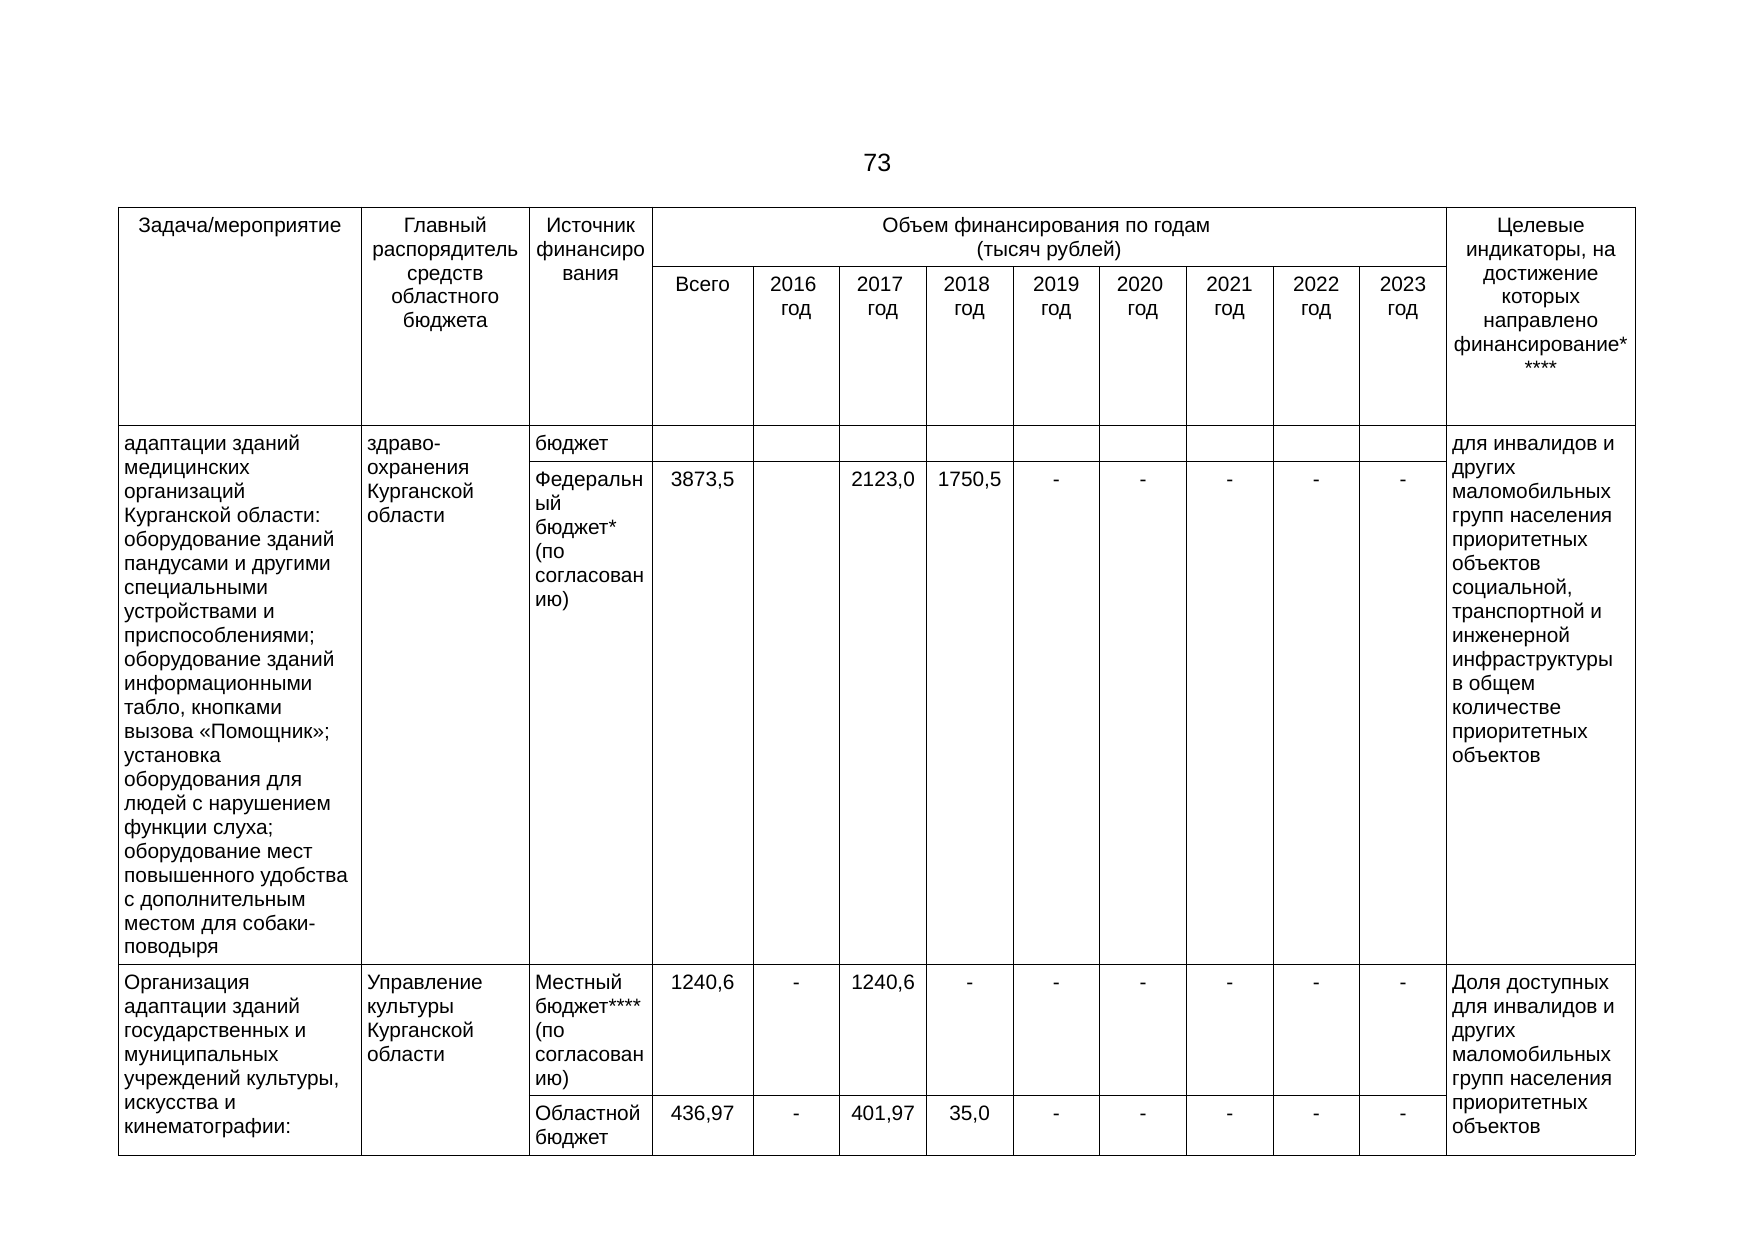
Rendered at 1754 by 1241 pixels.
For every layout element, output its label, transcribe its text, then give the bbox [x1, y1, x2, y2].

table_header Целевые индикаторы, на достижение которых направлено финансирование***** [1447, 208, 1635, 425]
table_cell Федеральный бюджет* (по согласованию) [530, 462, 652, 964]
table_cell 2019 год [1014, 267, 1099, 425]
table_cell 436,97 [653, 1096, 753, 1155]
table_cell 401,97 [840, 1096, 926, 1155]
table_cell - [1360, 462, 1446, 964]
table_cell здраво- охранения Курганской области [362, 426, 529, 964]
table_cell - [1274, 1096, 1359, 1155]
table_cell - [1360, 965, 1446, 1095]
table_cell для инвалидов и других маломобильных групп населения приоритетных объектов социальной, транспортной и инженерной инфраструктуры в общем количестве приоритетных объектов [1447, 426, 1635, 964]
table_cell 2016 год [754, 267, 839, 425]
table_cell 35,0 [927, 1096, 1013, 1155]
table_cell - [1014, 426, 1099, 461]
table_cell 1240,6 [653, 965, 753, 1095]
table_cell 2021 год [1187, 267, 1273, 425]
table_cell [840, 426, 926, 461]
table_cell [927, 426, 1013, 461]
table_cell 2020 год [1100, 267, 1186, 425]
table_cell - [1100, 426, 1186, 461]
table_cell 3873,5 [653, 462, 753, 964]
table_cell Доля доступных для инвалидов и других маломобильных групп населения приоритетных объектов [1447, 965, 1635, 1155]
table_cell - [1274, 462, 1359, 964]
table_cell 1750,5 [927, 462, 1013, 964]
table_cell - [1360, 426, 1446, 461]
table_cell - [1187, 1096, 1273, 1155]
table_cell 1240,6 [840, 965, 926, 1095]
table_cell - [754, 965, 839, 1095]
table_cell - [1100, 1096, 1186, 1155]
table_cell - [1100, 965, 1186, 1095]
table_header Объем финансирования по годам (тысяч рублей) [653, 208, 1446, 266]
table_cell бюджет [530, 426, 652, 461]
table_cell - [1274, 965, 1359, 1095]
table_cell 2017 год [840, 267, 926, 425]
table_cell - [1187, 965, 1273, 1095]
table_cell - [1014, 1096, 1099, 1155]
table_cell - [927, 965, 1013, 1095]
table_header Задача/мероприятие [119, 208, 361, 425]
table_header Источник финансирования [530, 208, 652, 425]
table_cell 2018 год [927, 267, 1013, 425]
table_cell Всего [653, 267, 753, 425]
table_cell - [754, 426, 839, 461]
table_cell 2123,0 [840, 462, 926, 964]
table_cell - [1187, 462, 1273, 964]
table_cell [754, 462, 839, 964]
table_cell [653, 426, 753, 461]
table_cell Местный бюджет**** (по согласованию) [530, 965, 652, 1095]
table_cell адаптации зданий медицинских организаций Курганской области: оборудование зданий пандусами и другими специальными устройствами и приспособлениями; оборудование зданий информационными табло, кнопками вызова «Помощник»; установка оборудования для людей с нарушением функции слуха; оборудование мест повышенного удобства с дополнительным местом для собаки-поводыря [119, 426, 361, 964]
table_cell - [1014, 462, 1099, 964]
table_cell - [1014, 965, 1099, 1095]
table_cell 2023 год [1360, 267, 1446, 425]
table_cell Управление культуры Курганской области [362, 965, 529, 1155]
table_cell - [1274, 426, 1359, 461]
table_cell 2022 год [1274, 267, 1359, 425]
table_header Главный распорядитель средств областного бюджета [362, 208, 529, 425]
table_cell - [1100, 462, 1186, 964]
table_cell - [754, 1096, 839, 1155]
table_cell - [1187, 426, 1273, 461]
table_cell Областной бюджет [530, 1096, 652, 1155]
table_cell - [1360, 1096, 1446, 1155]
table_cell Организация адаптации зданий государственных и муниципальных учреждений культуры, искусства и кинематографии: [119, 965, 361, 1155]
